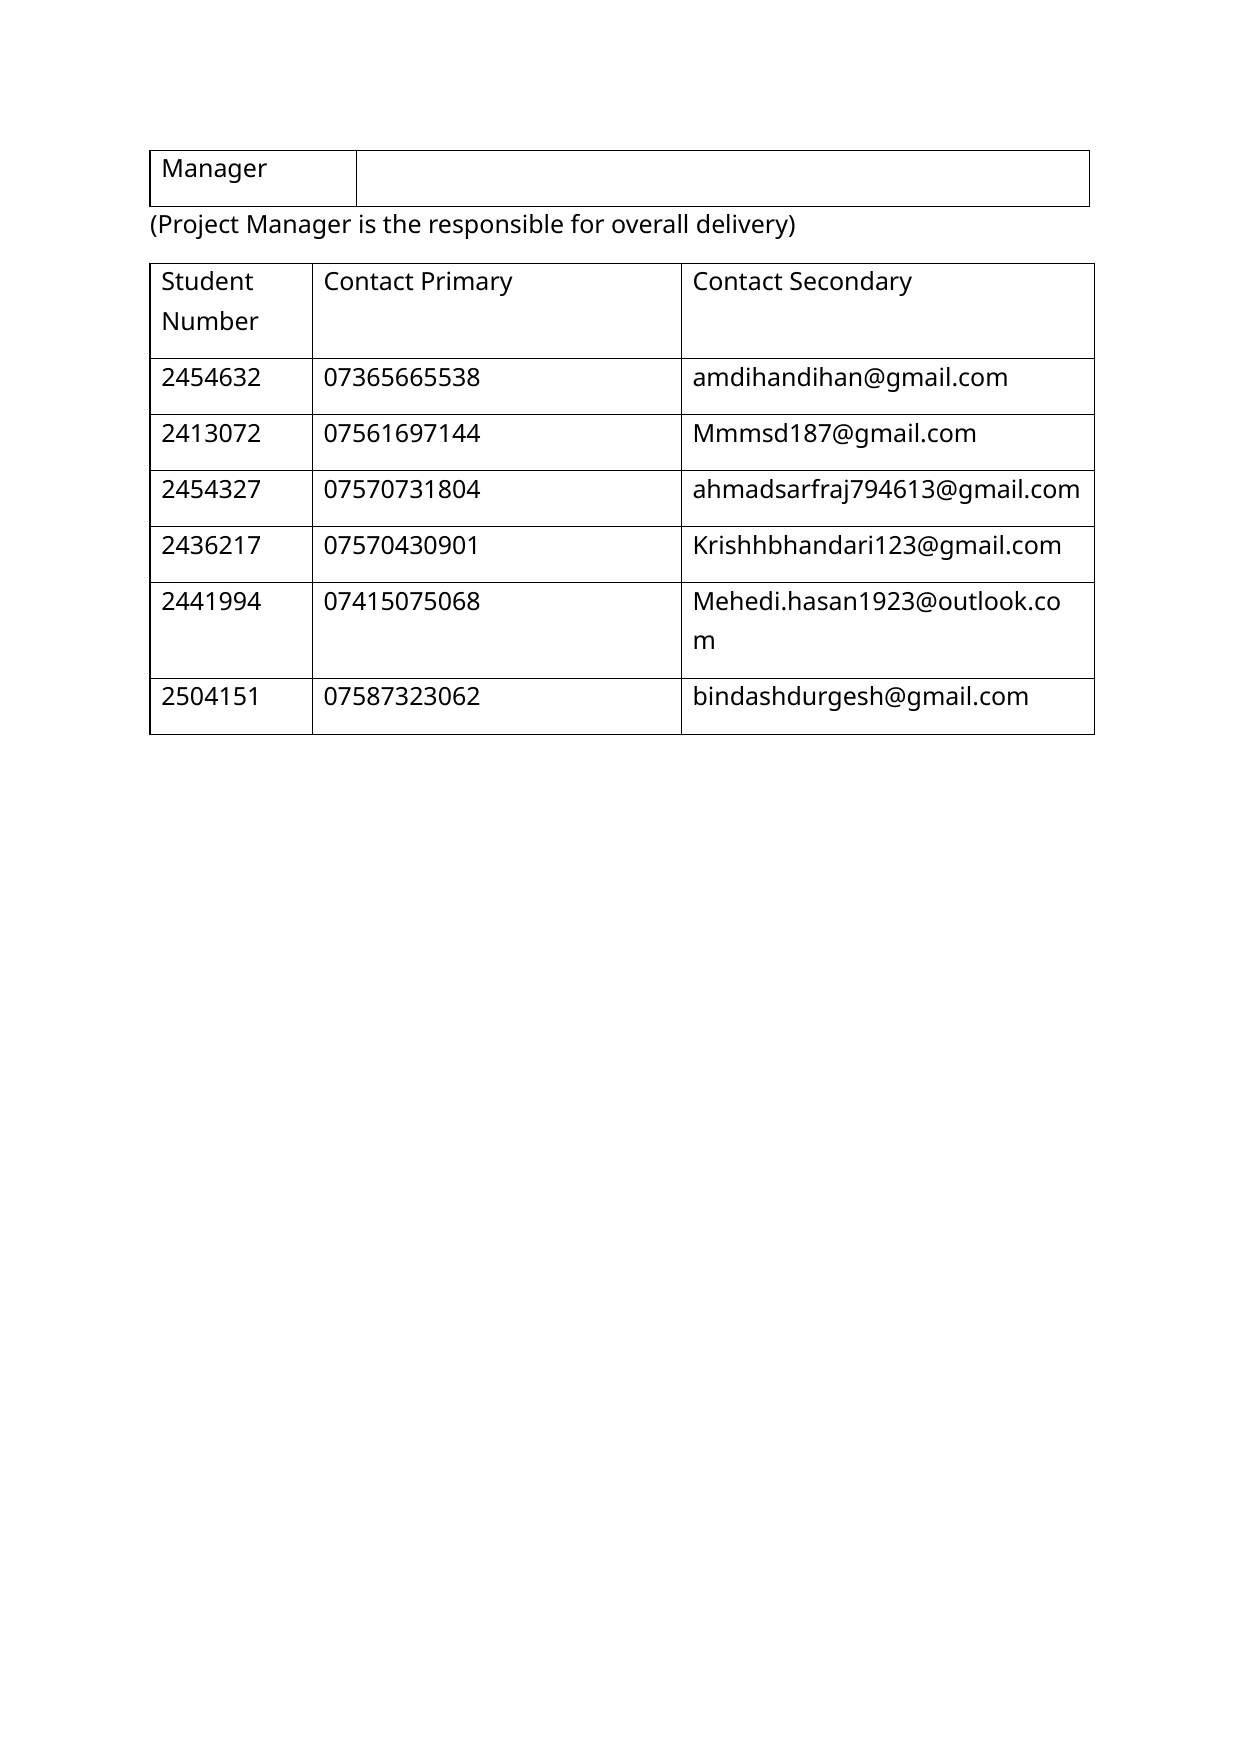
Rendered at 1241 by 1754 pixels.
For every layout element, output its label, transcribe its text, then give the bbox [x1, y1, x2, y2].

table_cell 2504151 [151, 679, 312, 733]
table_cell 07561697144 [313, 415, 681, 470]
table_cell 07365665538 [313, 359, 681, 414]
table_header [357, 151, 1089, 206]
table_header Manager [151, 151, 356, 206]
table_header Student Number [151, 264, 312, 358]
text (Project Manager is the responsible for overall delivery) [150, 207, 1090, 241]
table_cell 07587323062 [313, 679, 681, 733]
table_cell Krishhbhandari123@gmail.com [682, 527, 1094, 582]
table_header Contact Primary [313, 264, 681, 358]
table_cell 07570731804 [313, 471, 681, 526]
table_cell ahmadsarfraj794613@gmail.com [682, 471, 1094, 526]
table_cell 2454327 [151, 471, 312, 526]
table_cell 2454632 [151, 359, 312, 414]
table_cell Mehedi.hasan1923@outlook.com [682, 583, 1094, 677]
table_cell 2436217 [151, 527, 312, 582]
table_header Contact Secondary [682, 264, 1094, 358]
table_cell 07570430901 [313, 527, 681, 582]
table_cell 07415075068 [313, 583, 681, 677]
table_cell Mmmsd187@gmail.com [682, 415, 1094, 470]
table_cell bindashdurgesh@gmail.com [682, 679, 1094, 733]
table_cell amdihandihan@gmail.com [682, 359, 1094, 414]
table_cell 2441994 [151, 583, 312, 677]
table_cell 2413072 [151, 415, 312, 470]
